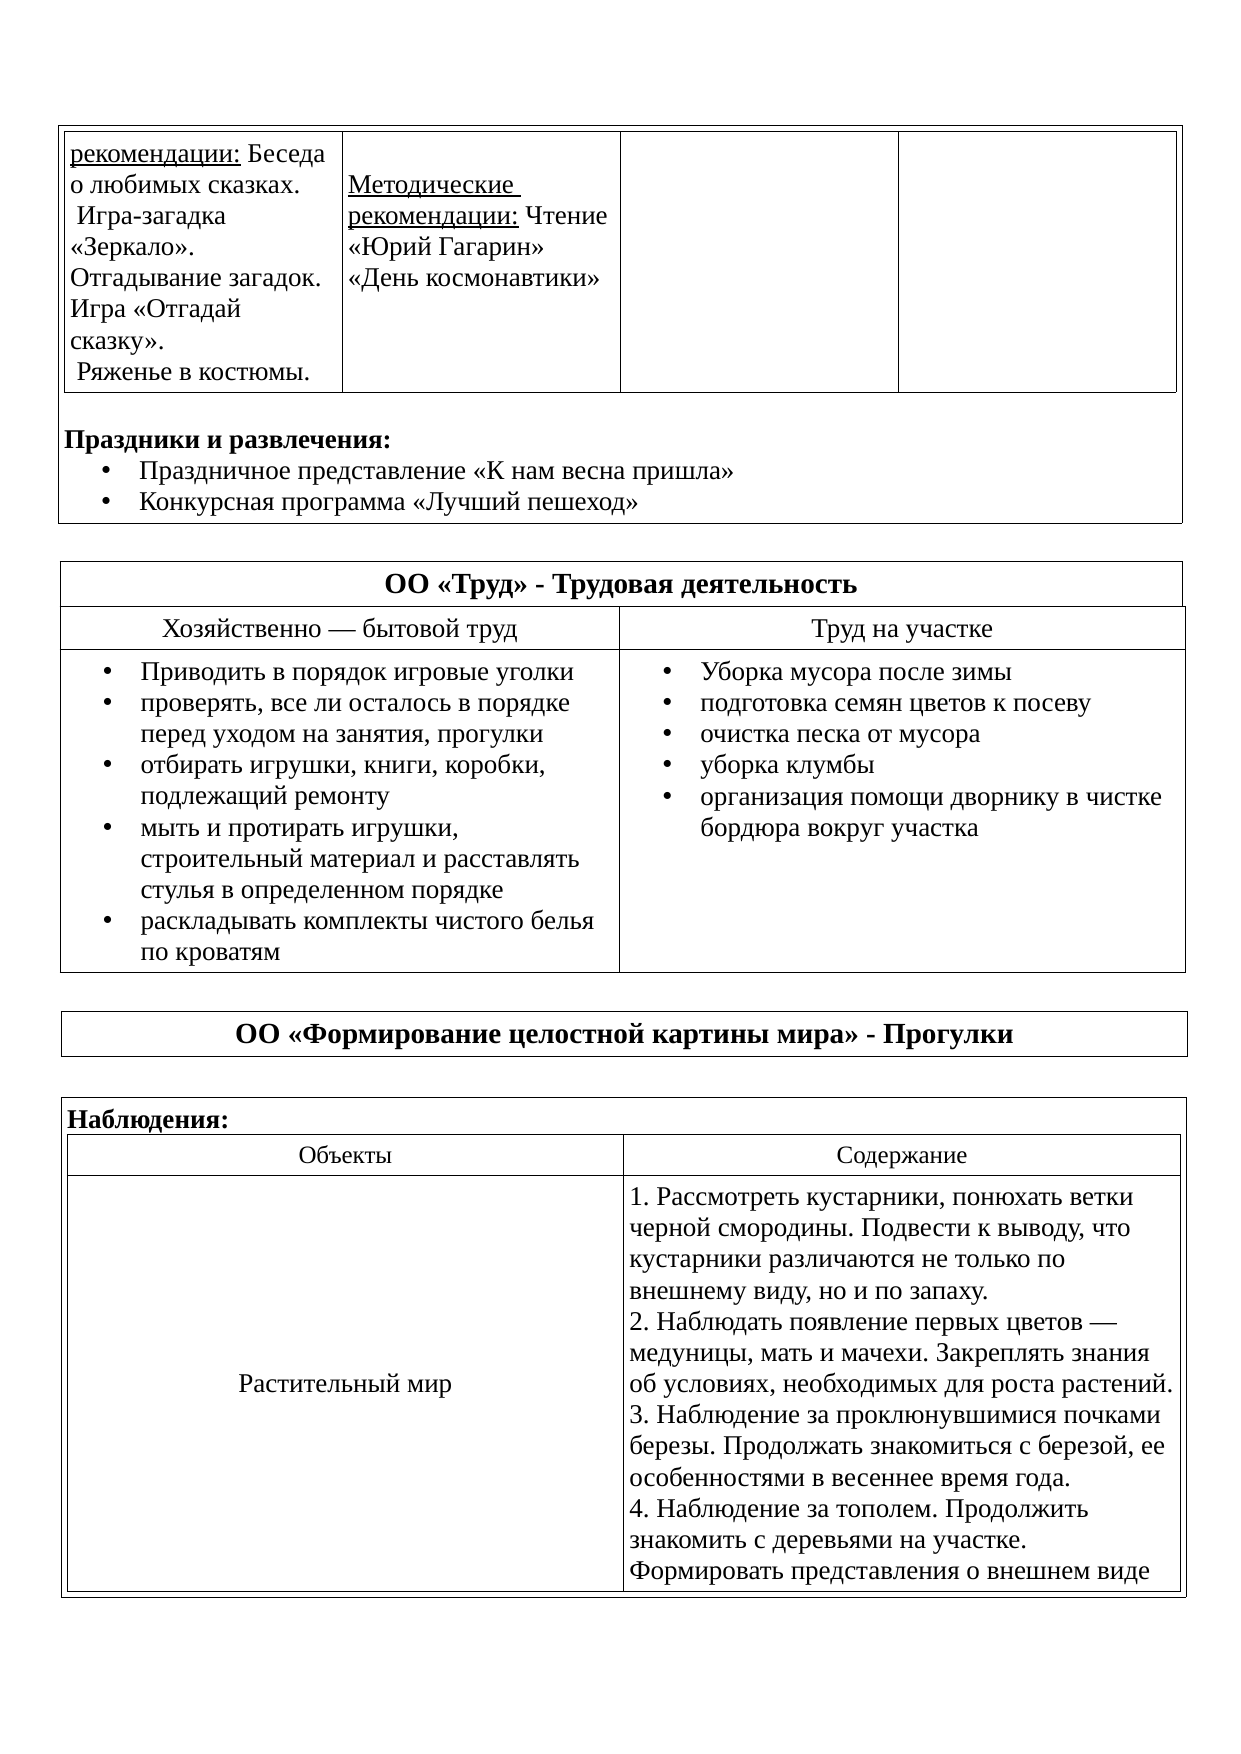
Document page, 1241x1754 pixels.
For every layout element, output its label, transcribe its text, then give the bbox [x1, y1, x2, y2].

table_cell Приводить в порядок игровые уголки проверять, все ли осталось в порядке перед уходом на занятия, прогулки отбирать игрушки, книги, коробки, подлежащий ремонту мыть и протирать игрушки, строительный материал и расставлять стулья в определенном порядке раскладывать комплекты чистого белья по кроватям [61, 650, 619, 972]
table_header ОО «Труд» - Трудовая деятельность [61, 562, 1182, 606]
table_cell [899, 132, 1176, 392]
table_header Наблюдения: [62, 1098, 1186, 1597]
table_cell 1. Рассмотреть кустарники, понюхать ветки черной смородины. Подвести к выводу, что кустарники различаются не только по внешнему виду, но и по запаху. 2. Наблюдать появление первых цветов — медуницы, мать и мачехи. Закреплять знания об условиях, необходимых для роста растений. 3. Наблюдение за проклюнувшимися почками березы. Продолжать знакомиться с березой, ее особенностями в весеннее время года. 4. Наблюдение за тополем. Продолжить знакомить с деревьями на участке. Формировать представления о внешнем виде [624, 1176, 1180, 1591]
table_cell Методические рекомендации: Чтение «Юрий Гагарин» «День космонавтики» [343, 132, 620, 392]
table_cell рекомендации: Беседа о любимых сказках. Игра-загадка «Зеркало». Отгадывание загадок. Игра «Отгадай сказку». Ряженье в костюмы. [65, 132, 342, 392]
table_header Труд на участке [620, 607, 1185, 649]
table_cell Растительный мир [68, 1176, 623, 1591]
table_cell [621, 132, 898, 392]
table_header Содержание [624, 1135, 1180, 1174]
table_header ОО «Формирование целостной картины мира» - Прогулки [62, 1012, 1187, 1056]
table_header Праздники и развлечения: Праздничное представление «К нам весна пришла» Конкурсная программа «Лучший пешеход» [59, 126, 1182, 522]
table_cell Уборка мусора после зимы подготовка семян цветов к посеву очистка песка от мусора уборка клумбы организация помощи дворнику в чистке бордюра вокруг участка [620, 650, 1185, 972]
table_header Хозяйственно — бытовой труд [61, 607, 619, 649]
table_header Объекты [68, 1135, 623, 1174]
